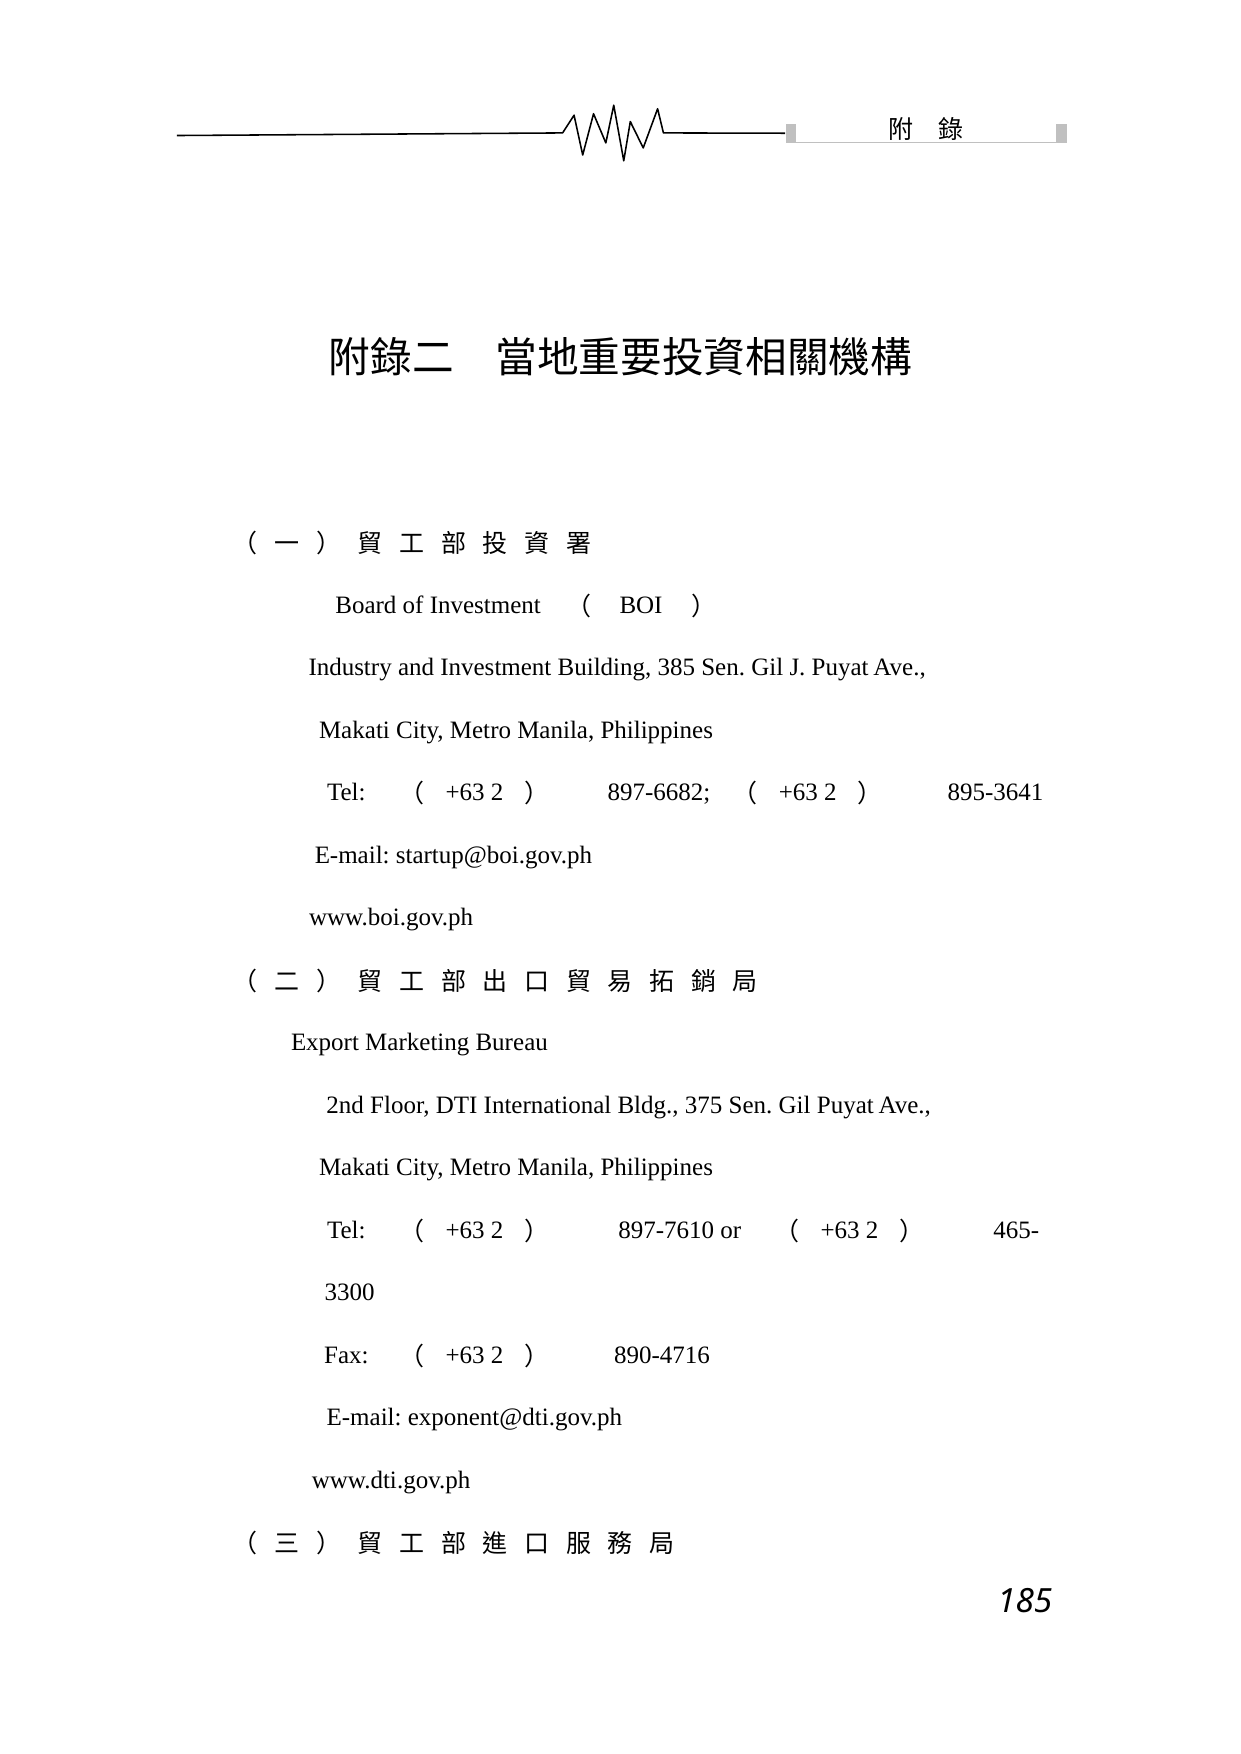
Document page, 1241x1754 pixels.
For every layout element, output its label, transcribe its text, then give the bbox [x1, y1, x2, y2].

text （二）貿工部出口貿易拓銷局 [207, 938, 1058, 1000]
text Makati City, Metro Manila, Philippines [271, 688, 1058, 750]
text Makati City, Metro Manila, Philippines [271, 1125, 1058, 1188]
text Fax: （+63 2） 890-4716 [271, 1313, 1058, 1375]
text E-mail: startup@boi.gov.ph [271, 813, 1058, 875]
text Board of Investment （BOI） [271, 563, 1058, 625]
text E-mail: exponent@dti.gov.ph [271, 1375, 1058, 1438]
text 2nd Floor, DTI International Bldg., 375 Sen. Gil Puyat Ave., [271, 1063, 1058, 1125]
text Export Marketing Bureau [207, 1000, 1058, 1063]
text Tel: （+63 2） 897-6682; （+63 2） 895-3641 [271, 750, 1058, 813]
text www.dti.gov.ph [271, 1438, 1058, 1500]
text www.boi.gov.ph [271, 875, 1058, 938]
text Industry and Investment Building, 385 Sen. Gil J. Puyat Ave., [271, 625, 1058, 688]
text （三）貿工部進口服務局 [207, 1500, 1058, 1563]
text （一）貿工部投資署 [207, 500, 1058, 563]
text Tel: （+63 2） 897-7610 or （+63 2） 465-3300 [271, 1188, 1058, 1313]
text 附錄二 當地重要投資相關機構 [183, 313, 1058, 375]
